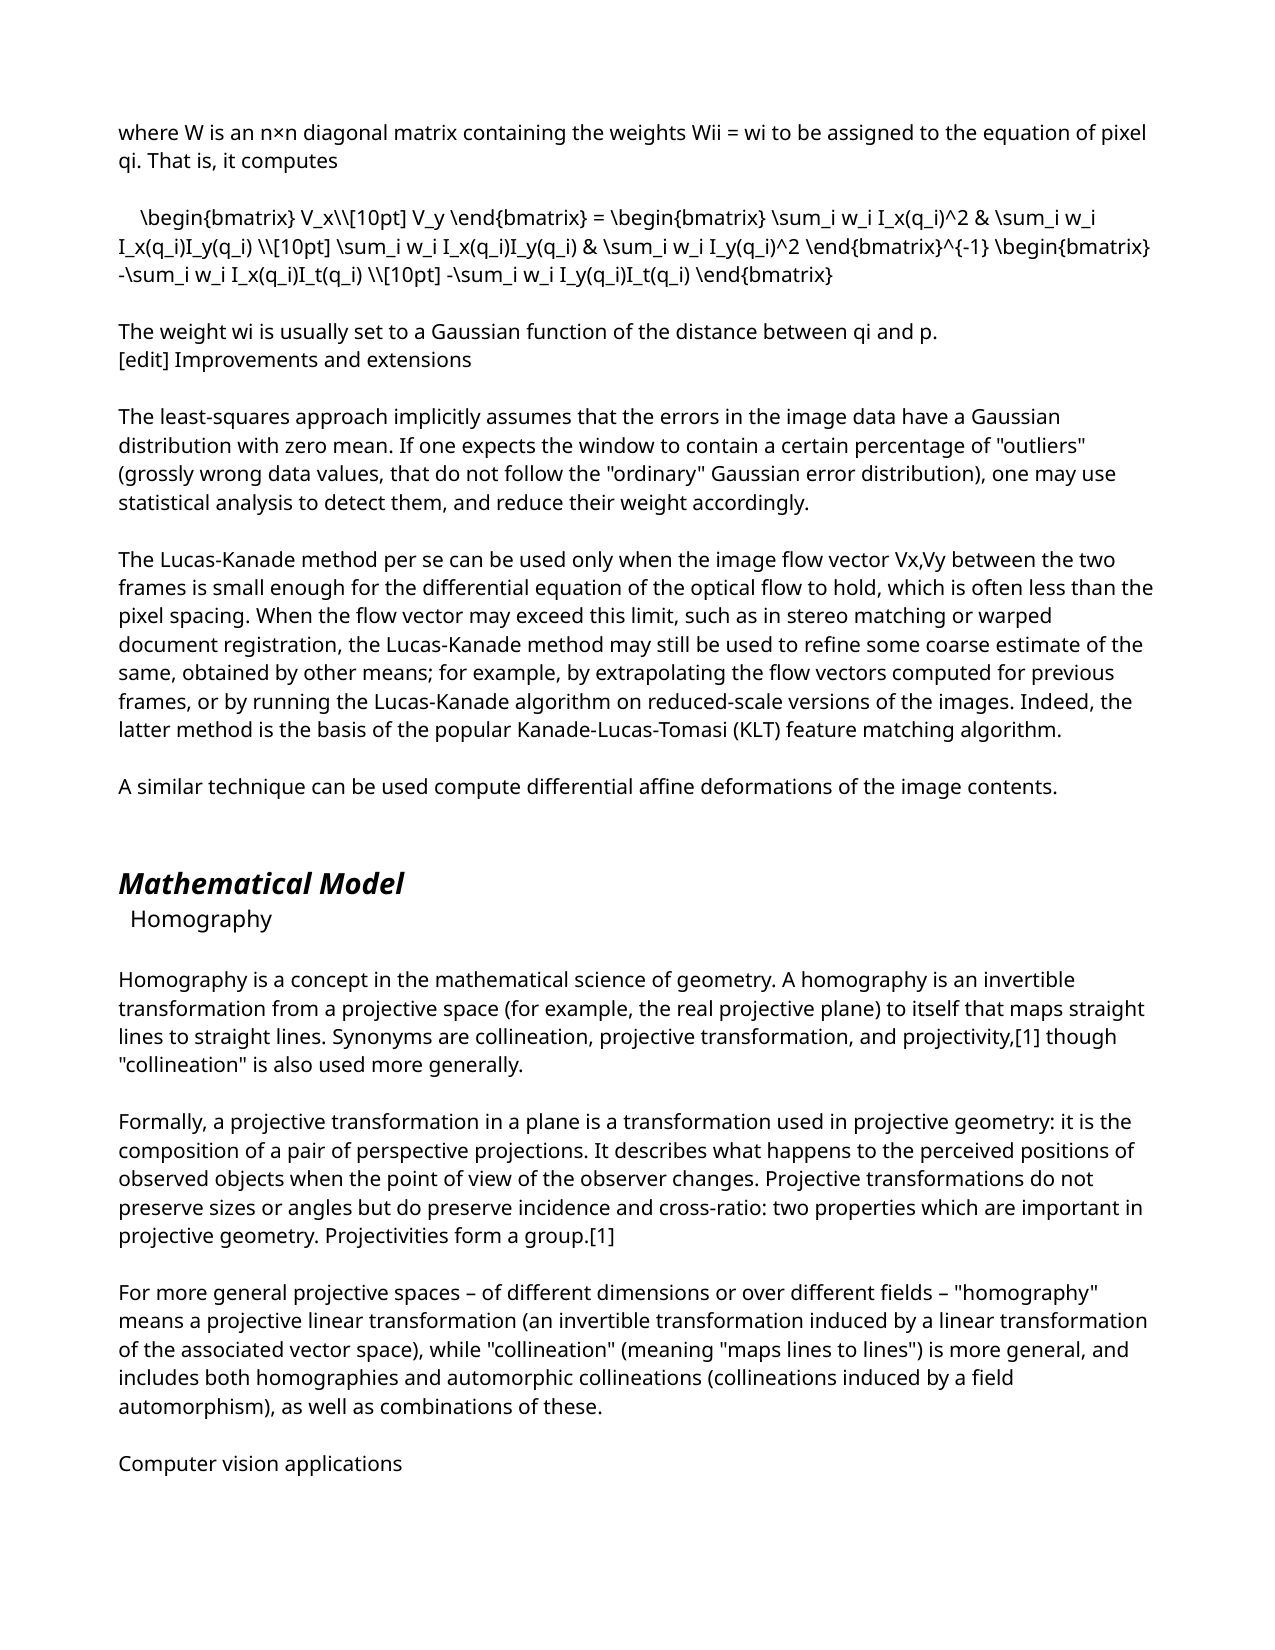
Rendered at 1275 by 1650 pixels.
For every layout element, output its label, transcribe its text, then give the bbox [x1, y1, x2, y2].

text The weight wi is usually set to a Gaussian function of the distance between qi and p. [118, 317, 1157, 346]
text Mathematical Model [118, 863, 1157, 903]
text The least-squares approach implicitly assumes that the errors in the image data have a Gaussian distribution with zero mean. If one expects the window to contain a certain percentage of "outliers" (grossly wrong data values, that do not follow the "ordinary" Gaussian error distribution), one may use statistical analysis to detect them, and reduce their weight accordingly. [118, 402, 1157, 516]
text A similar technique can be used compute differential affine deformations of the image contents. [118, 772, 1157, 801]
text The Lucas-Kanade method per se can be used only when the image flow vector Vx,Vy between the two frames is small enough for the differential equation of the optical flow to hold, which is often less than the pixel spacing. When the flow vector may exceed this limit, such as in stereo matching or warped document registration, the Lucas-Kanade method may still be used to refine some coarse estimate of the same, obtained by other means; for example, by extrapolating the flow vectors computed for previous frames, or by running the Lucas-Kanade algorithm on reduced-scale versions of the images. Indeed, the latter method is the basis of the popular Kanade-Lucas-Tomasi (KLT) feature matching algorithm. [118, 545, 1157, 744]
text Formally, a projective transformation in a plane is a transformation used in projective geometry: it is the composition of a pair of perspective projections. It describes what happens to the perceived positions of observed objects when the point of view of the observer changes. Projective transformations do not preserve sizes or angles but do preserve incidence and cross-ratio: two properties which are important in projective geometry. Projectivities form a group.[1] [118, 1107, 1157, 1250]
text [edit] Improvements and extensions [118, 346, 1157, 374]
text For more general projective spaces – of different dimensions or over different fields – "homography" means a projective linear transformation (an invertible transformation induced by a linear transformation of the associated vector space), while "collineation" (meaning "maps lines to lines") is more general, and includes both homographies and automorphic collineations (collineations induced by a field automorphism), as well as combinations of these. [118, 1278, 1157, 1420]
text Homography [118, 903, 1157, 934]
text where W is an n×n diagonal matrix containing the weights Wii = wi to be assigned to the equation of pixel qi. That is, it computes [118, 118, 1157, 175]
text Computer vision applications [118, 1449, 1157, 1477]
text Homography is a concept in the mathematical science of geometry. A homography is an invertible transformation from a projective space (for example, the real projective plane) to itself that maps straight lines to straight lines. Synonyms are collineation, projective transformation, and projectivity,[1] though "collineation" is also used more generally. [118, 965, 1157, 1079]
text \begin{bmatrix} V_x\\[10pt] V_y \end{bmatrix} = \begin{bmatrix} \sum_i w_i I_x(q_i)^2 & \sum_i w_i I_x(q_i)I_y(q_i) \\[10pt] \sum_i w_i I_x(q_i)I_y(q_i) & \sum_i w_i I_y(q_i)^2 \end{bmatrix}^{-1} \begin{bmatrix} -\sum_i w_i I_x(q_i)I_t(q_i) \\[10pt] -\sum_i w_i I_y(q_i)I_t(q_i) \end{bmatrix} [118, 203, 1157, 289]
